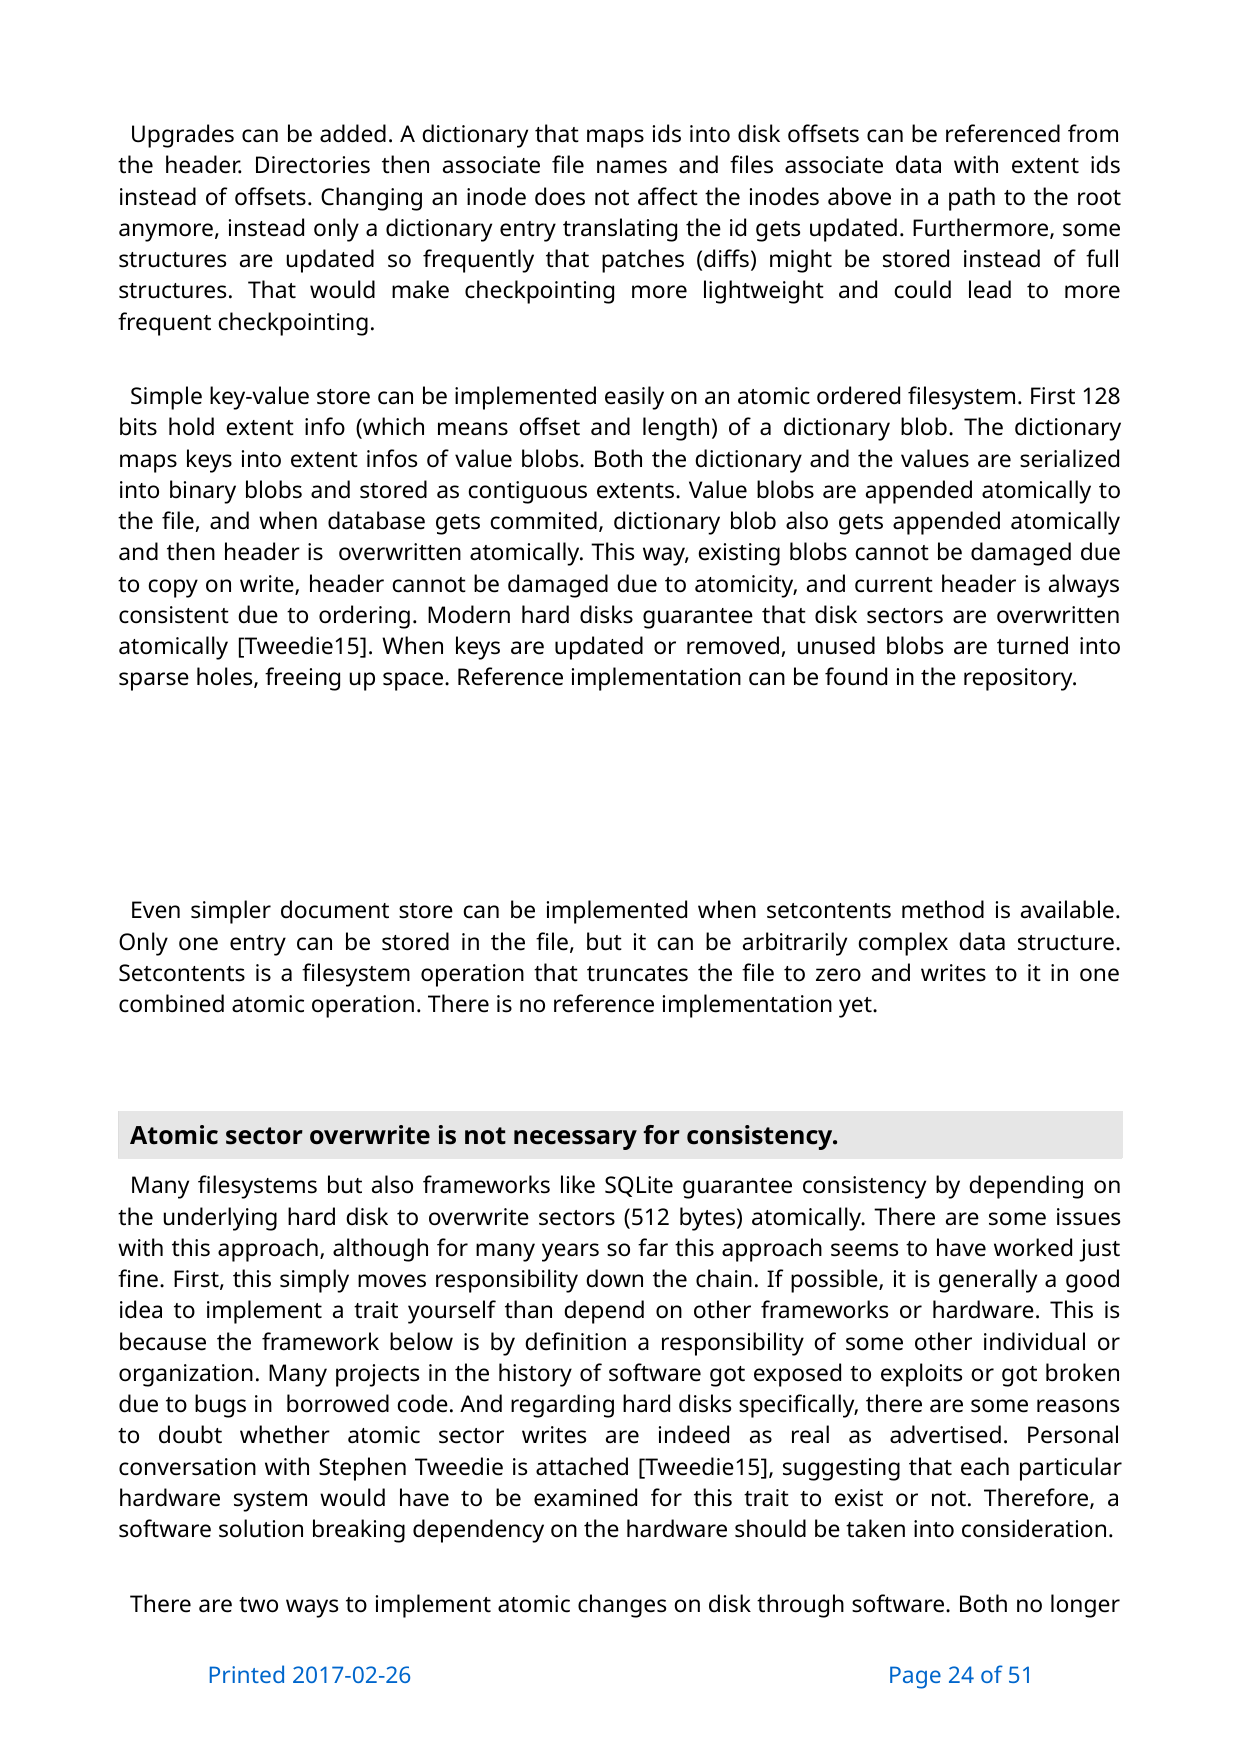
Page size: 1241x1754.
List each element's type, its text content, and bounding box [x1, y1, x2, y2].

subtitle Atomic sector overwrite is not necessary for consistency. [119, 1112, 1122, 1158]
text Simple key-value store can be implemented easily on an atomic ordered filesystem. First 128 bits hold extent info (which means offset and length) of a dictionary blob. The dictionary maps keys into extent infos of value blobs. Both the dictionary and the values are serialized into binary blobs and stored as contiguous extents. Value blobs are appended atomically to the file, and when database gets commited, dictionary blob also gets appended atomically and then header is overwritten atomically. This way, existing blobs cannot be damaged due to copy on write, header cannot be damaged due to atomicity, and current header is always consistent due to ordering. Modern hard disks guarantee that disk sectors are overwritten atomically [Tweedie15]. When keys are updated or removed, unused blobs are turned into sparse holes, freeing up space. Reference implementation can be found in the repository. [118, 380, 1122, 692]
text Many filesystems but also frameworks like SQLite guarantee consistency by depending on the underlying hard disk to overwrite sectors (512 bytes) atomically. There are some issues with this approach, although for many years so far this approach seems to have worked just fine. First, this simply moves responsibility down the chain. If possible, it is generally a good idea to implement a trait yourself than depend on other frameworks or hardware. This is because the framework below is by definition a responsibility of some other individual or organization. Many projects in the history of software got exposed to exploits or got broken due to bugs in borrowed code. And regarding hard disks specifically, there are some reasons to doubt whether atomic sector writes are indeed as real as advertised. Personal conversation with Stephen Tweedie is attached [Tweedie15], suggesting that each particular hardware system would have to be examined for this trait to exist or not. Therefore, a software solution breaking dependency on the hardware should be taken into consideration. [118, 1169, 1122, 1544]
text There are two ways to implement atomic changes on disk through software. Both no longer [118, 1587, 1122, 1619]
text Even simpler document store can be implemented when setcontents method is available. Only one entry can be stored in the file, but it can be arbitrarily complex data structure. Setcontents is a filesystem operation that truncates the file to zero and writes to it in one combined atomic operation. There is no reference implementation yet. [118, 894, 1122, 1019]
text Upgrades can be added. A dictionary that maps ids into disk offsets can be referenced from the header. Directories then associate file names and files associate data with extent ids instead of offsets. Changing an inode does not affect the inodes above in a path to the root anymore, instead only a dictionary entry translating the id gets updated. Furthermore, some structures are updated so frequently that patches (diffs) might be stored instead of full structures. That would make checkpointing more lightweight and could lead to more frequent checkpointing. [118, 118, 1122, 337]
